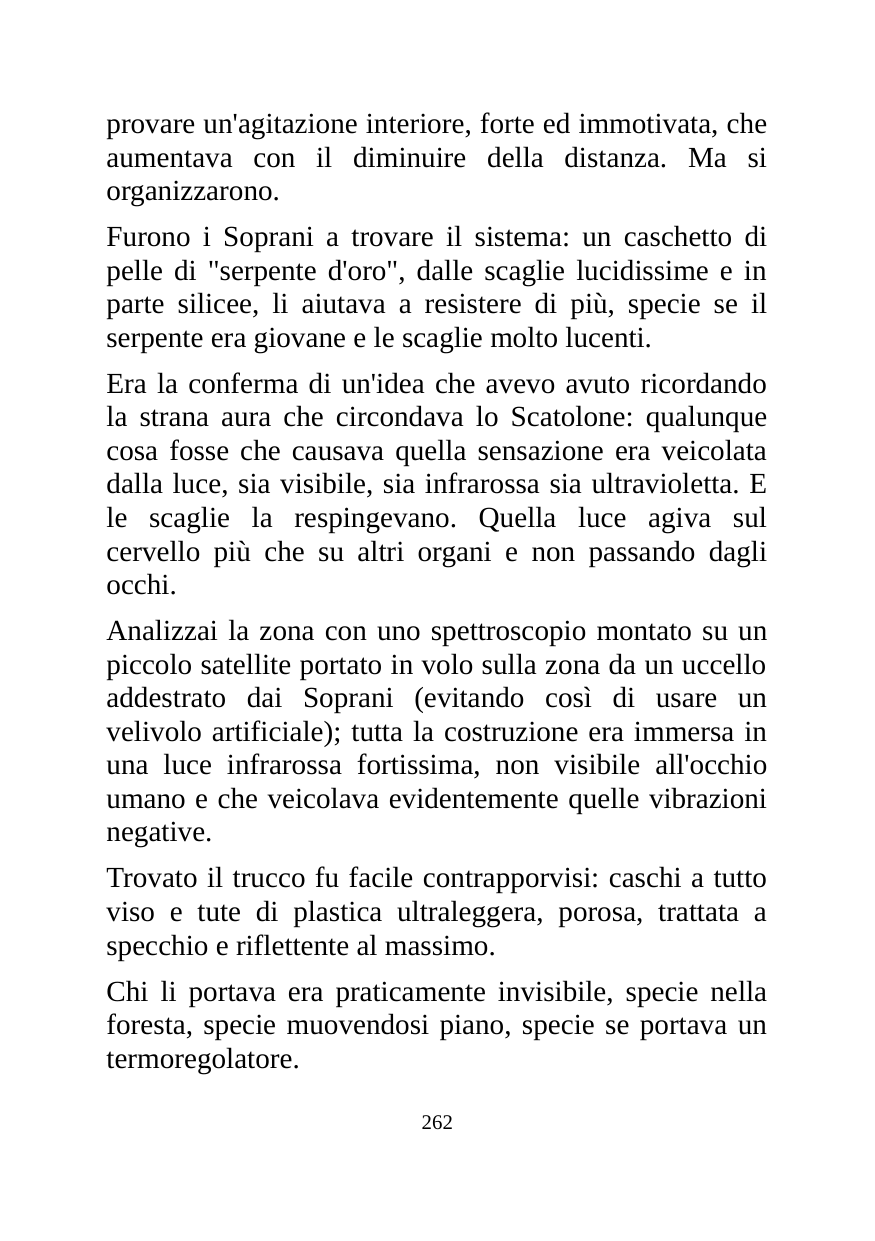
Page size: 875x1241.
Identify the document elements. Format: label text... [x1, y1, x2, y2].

text provare un'agitazione interiore, forte ed immotivata, che aumentava con il diminuire della distanza. Ma si organizzarono. [106, 106, 768, 207]
text Analizzai la zona con uno spettroscopio montato su un piccolo satellite portato in volo sulla zona da un uccello addestrato dai Soprani (evitando così di usare un velivolo artificiale); tutta la costruzione era immersa in una luce infrarossa fortissima, non visibile all'occhio umano e che veicolava evidentemente quelle vibrazioni negative. [106, 613, 768, 848]
text Chi li portava era praticamente invisibile, specie nella foresta, specie muovendosi piano, specie se portava un termoregolatore. [106, 974, 768, 1074]
text Trovato il trucco fu facile contrapporvisi: caschi a tutto viso e tute di plastica ultraleggera, porosa, trattata a specchio e riflettente al massimo. [106, 861, 768, 961]
text Era la conferma di un'idea che avevo avuto ricordando la strana aura che circondava lo Scatolone: qualunque cosa fosse che causava quella sensazione era veicolata dalla luce, sia visibile, sia infrarossa sia ultravioletta. E le scaglie la respingevano. Quella luce agiva sul cervello più che su altri organi e non passando dagli occhi. [106, 366, 768, 601]
text Furono i Soprani a trovare il sistema: un caschetto di pelle di "serpente d'oro", dalle scaglie lucidissime e in parte silicee, li aiutava a resistere di più, specie se il serpente era giovane e le scaglie molto lucenti. [106, 219, 768, 353]
